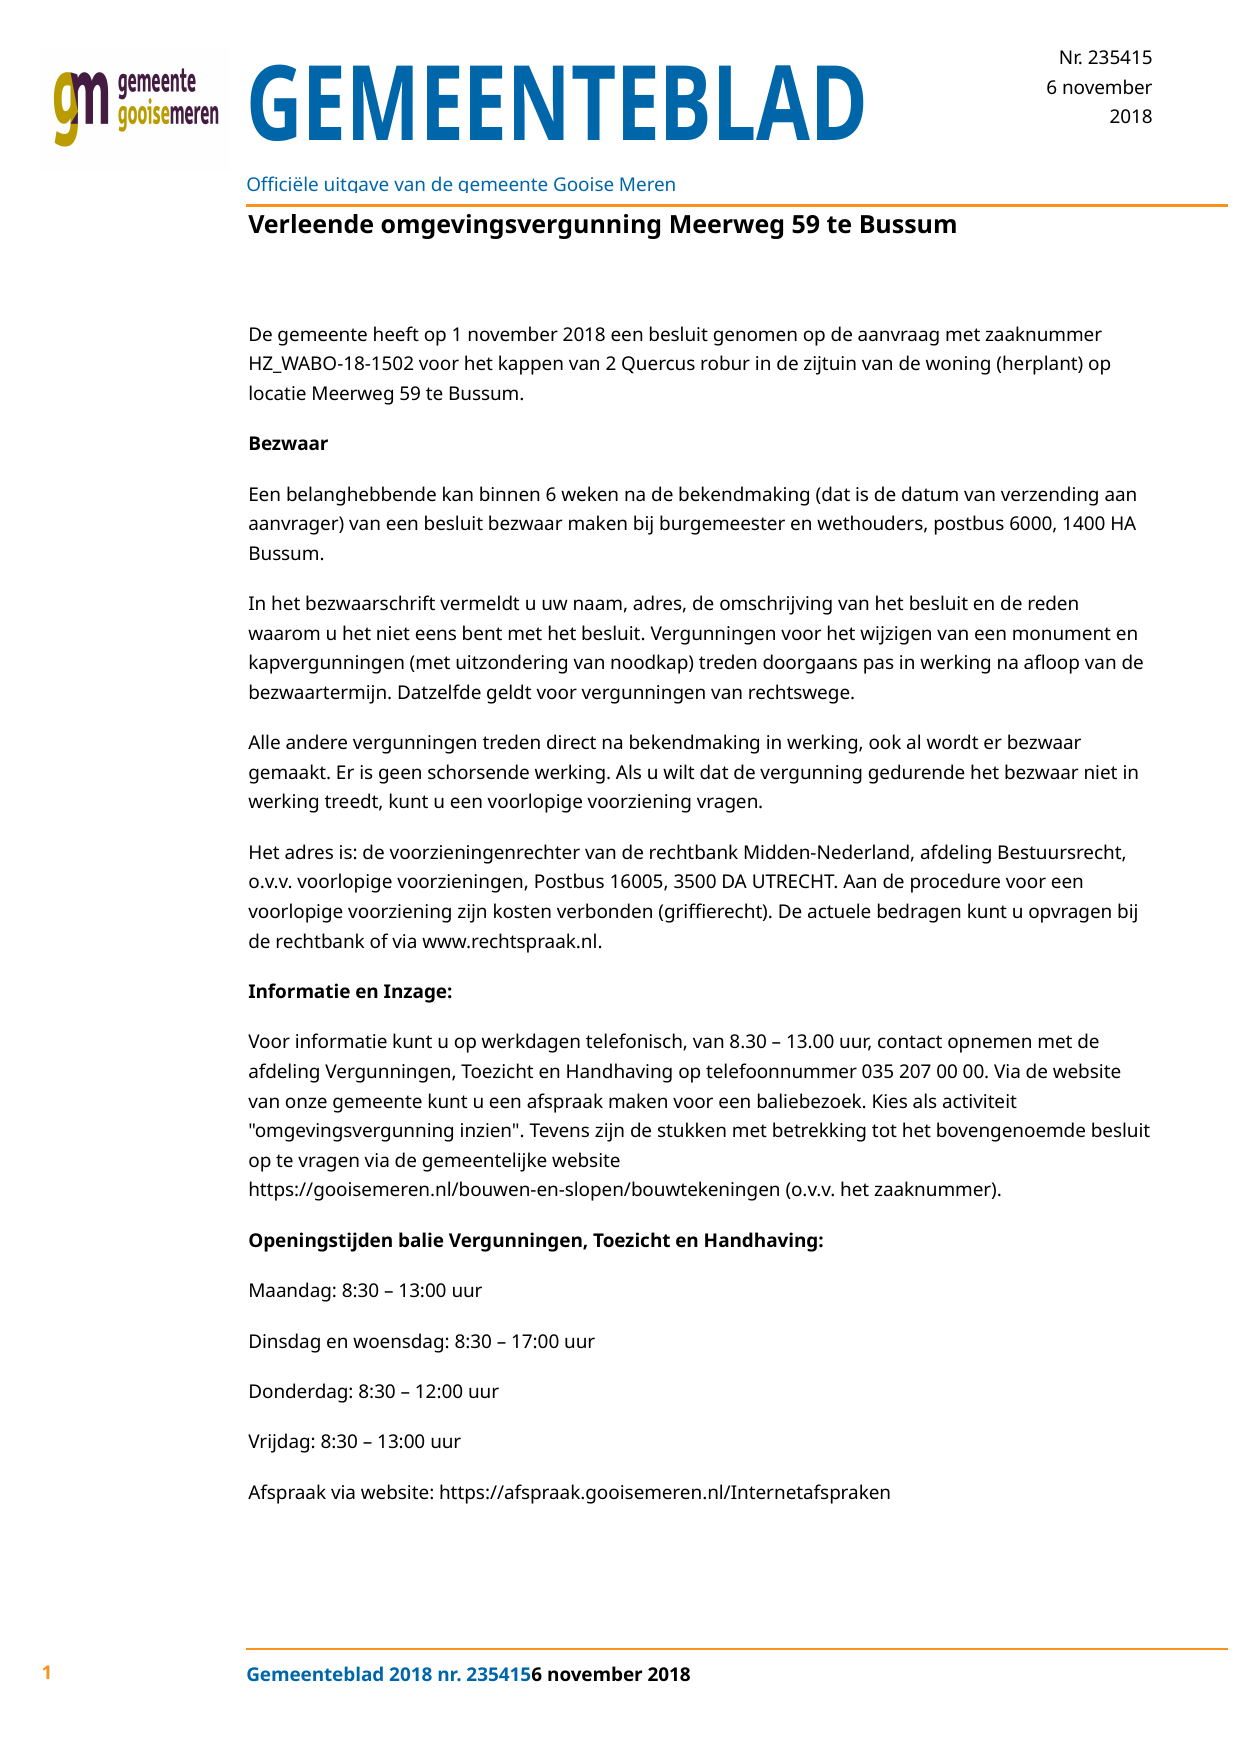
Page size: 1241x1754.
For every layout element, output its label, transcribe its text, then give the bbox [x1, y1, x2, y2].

picture [41, 47, 231, 172]
text Alle andere vergunningen treden direct na bekendmaking in werking, ook al wordt er bezwaar gemaakt. Er is geen schorsende werking. Als u wilt dat de vergunning gedurende het bezwaar niet in werking treedt, kunt u een voorlopige voorziening vragen. [248, 729, 1152, 814]
text Een belanghebbende kan binnen 6 weken na de bekendmaking (dat is de datum van verzending aan aanvrager) van een besluit bezwaar maken bij burgemeester en wethouders, postbus 6000, 1400 HA Bussum. [248, 481, 1152, 566]
text In het bezwaarschrift vermeldt u uw naam, adres, de omschrijving van het besluit en de reden waarom u het niet eens bent met het besluit. Vergunningen voor het wijzigen van een monument en kapvergunningen (met uitzondering van noodkap) treden doorgaans pas in werking na afloop van de bezwaartermijn. Datzelfde geldt voor vergunningen van rechtswege. [248, 590, 1152, 705]
text Verleende omgevingsvergunning Meerweg 59 te Bussum [248, 207, 1152, 241]
text Voor informatie kunt u op werkdagen telefonisch, van 8.30 – 13.00 uur, contact opnemen met de afdeling Vergunningen, Toezicht en Handhaving op telefoonnummer 035 207 00 00. Via de website van onze gemeente kunt u een afspraak maken voor een baliebezoek. Kies als activiteit "omgevingsvergunning inzien". Tevens zijn de stukken met betrekking tot het bovengenoemde besluit op te vragen via de gemeentelijke website https://gooisemeren.nl/bouwen-en-slopen/bouwtekeningen (o.v.v. het zaaknummer). [248, 1029, 1152, 1202]
text Afspraak via website: https://afspraak.gooisemeren.nl/Internetafspraken [248, 1479, 1152, 1505]
text Het adres is: de voorzieningenrechter van de rechtbank Midden-Nederland, afdeling Bestuursrecht, o.v.v. voorlopige voorzieningen, Postbus 16005, 3500 DA UTRECHT. Aan de procedure voor een voorlopige voorziening zijn kosten verbonden (griffierecht). De actuele bedragen kunt u opvragen bij de rechtbank of via www.rechtspraak.nl. [248, 839, 1152, 953]
text Donderdag: 8:30 – 12:00 uur [248, 1378, 1152, 1404]
text Dinsdag en woensdag: 8:30 – 17:00 uur [248, 1328, 1152, 1353]
text Informatie en Inzage: [248, 978, 1152, 1004]
text De gemeente heeft op 1 november 2018 een besluit genomen op de aanvraag met zaaknummer HZ_WABO-18-1502 voor het kappen van 2 Quercus robur in de zijtuin van de woning (herplant) op locatie Meerweg 59 te Bussum. [248, 321, 1152, 406]
text Openingstijden balie Vergunningen, Toezicht en Handhaving: [248, 1227, 1152, 1253]
text Maandag: 8:30 – 13:00 uur [248, 1277, 1152, 1303]
text Vrijdag: 8:30 – 13:00 uur [248, 1429, 1152, 1454]
text Bezwaar [248, 430, 1152, 456]
